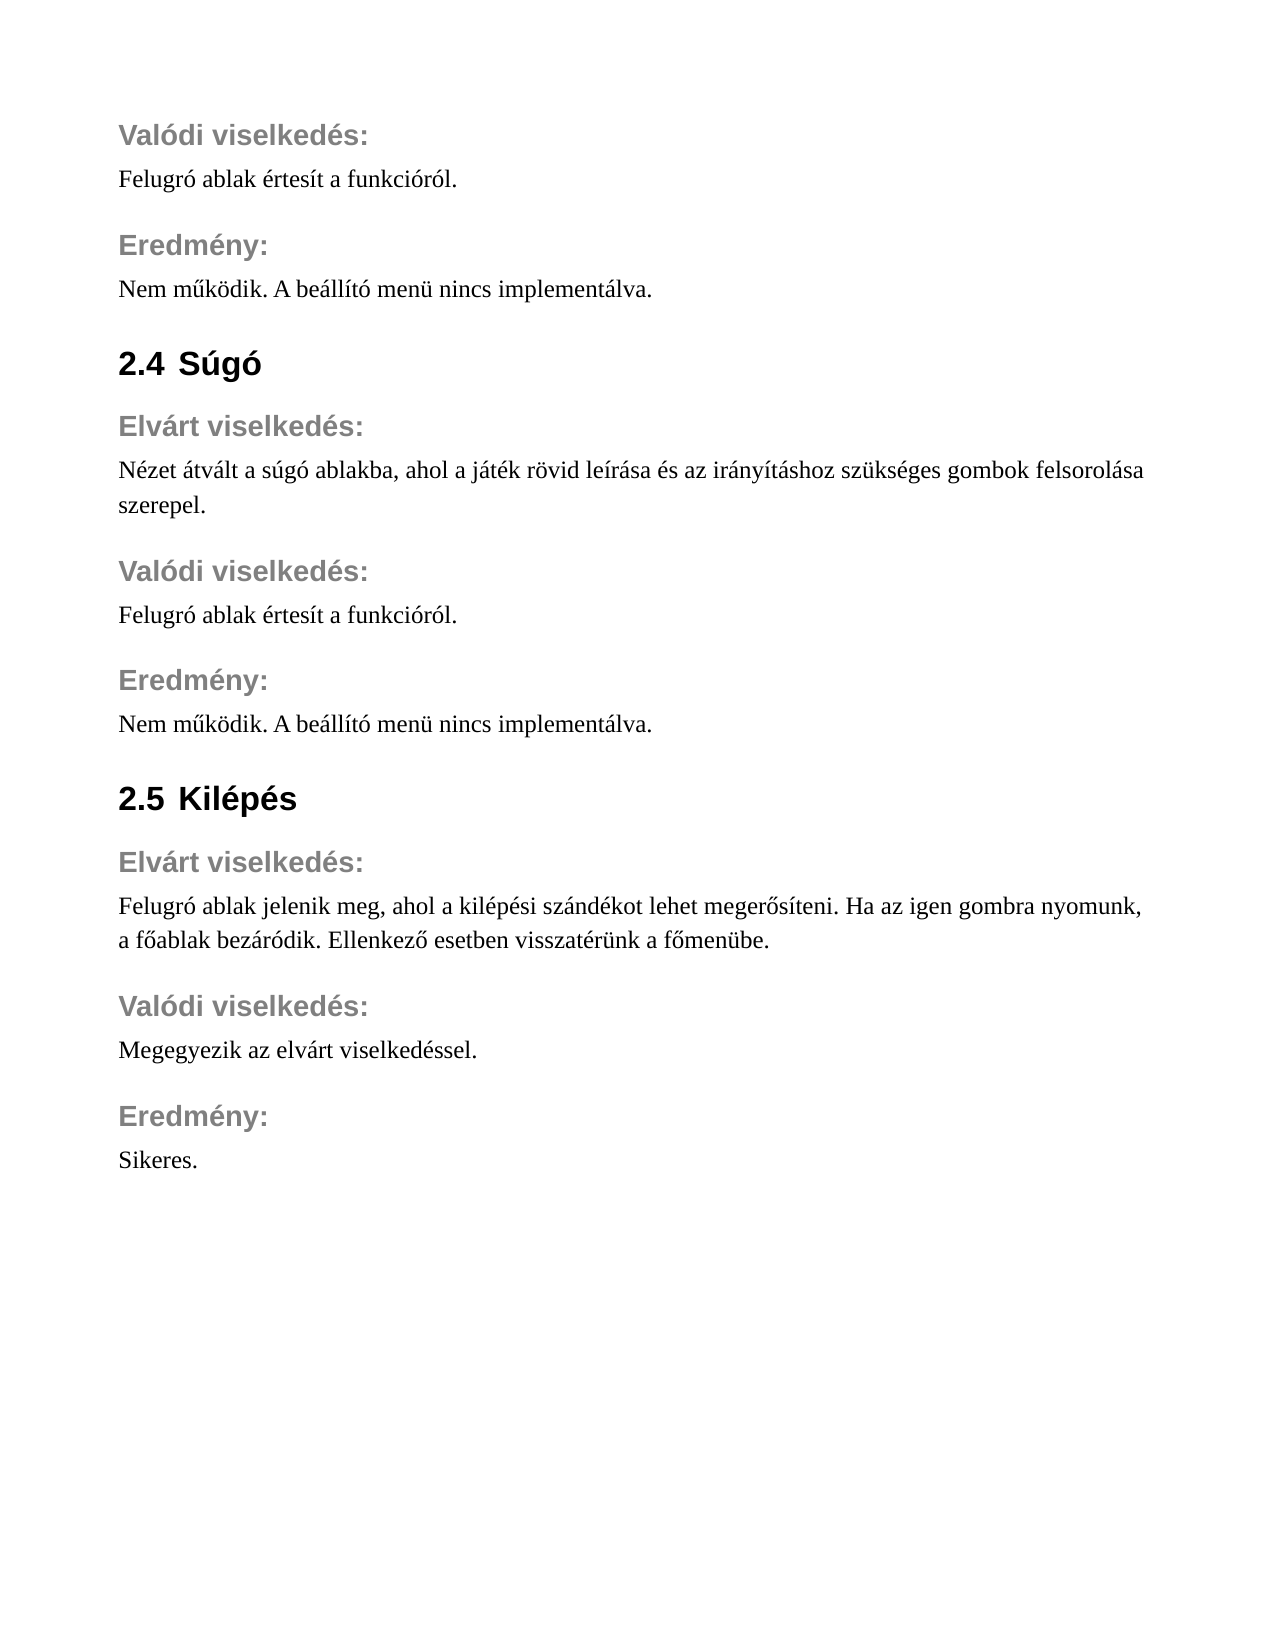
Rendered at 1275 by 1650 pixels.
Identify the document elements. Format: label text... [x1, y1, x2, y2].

subtitle Valódi viselkedés: [118, 554, 1157, 587]
subtitle Eredmény: [118, 663, 1157, 697]
text Felugró ablak értesít a funkcióról. [118, 164, 1157, 193]
text Nem működik. A beállító menü nincs implementálva. [118, 274, 1157, 303]
subtitle Valódi viselkedés: [118, 989, 1157, 1023]
subtitle Eredmény: [118, 228, 1157, 261]
subtitle Eredmény: [118, 1099, 1157, 1132]
text Nem működik. A beállító menü nincs implementálva. [118, 709, 1157, 738]
text Nézet átvált a súgó ablakba, ahol a játék rövid leírása és az irányításhoz szükséges gombok felsorolása szerepel. [118, 456, 1157, 519]
subtitle Valódi viselkedés: [118, 118, 1157, 152]
text Sikeres. [118, 1145, 1157, 1174]
text Megegyezik az elvárt viselkedéssel. [118, 1035, 1157, 1064]
text Felugró ablak jelenik meg, ahol a kilépési szándékot lehet megerősíteni. Ha az igen gombra nyomunk, a főablak bezáródik. Ellenkező esetben visszatérünk a főmenübe. [118, 891, 1157, 954]
subtitle Súgó [118, 344, 1157, 382]
subtitle Kilépés [118, 779, 1157, 818]
text Felugró ablak értesít a funkcióról. [118, 600, 1157, 628]
subtitle Elvárt viselkedés: [118, 845, 1157, 878]
subtitle Elvárt viselkedés: [118, 409, 1157, 443]
